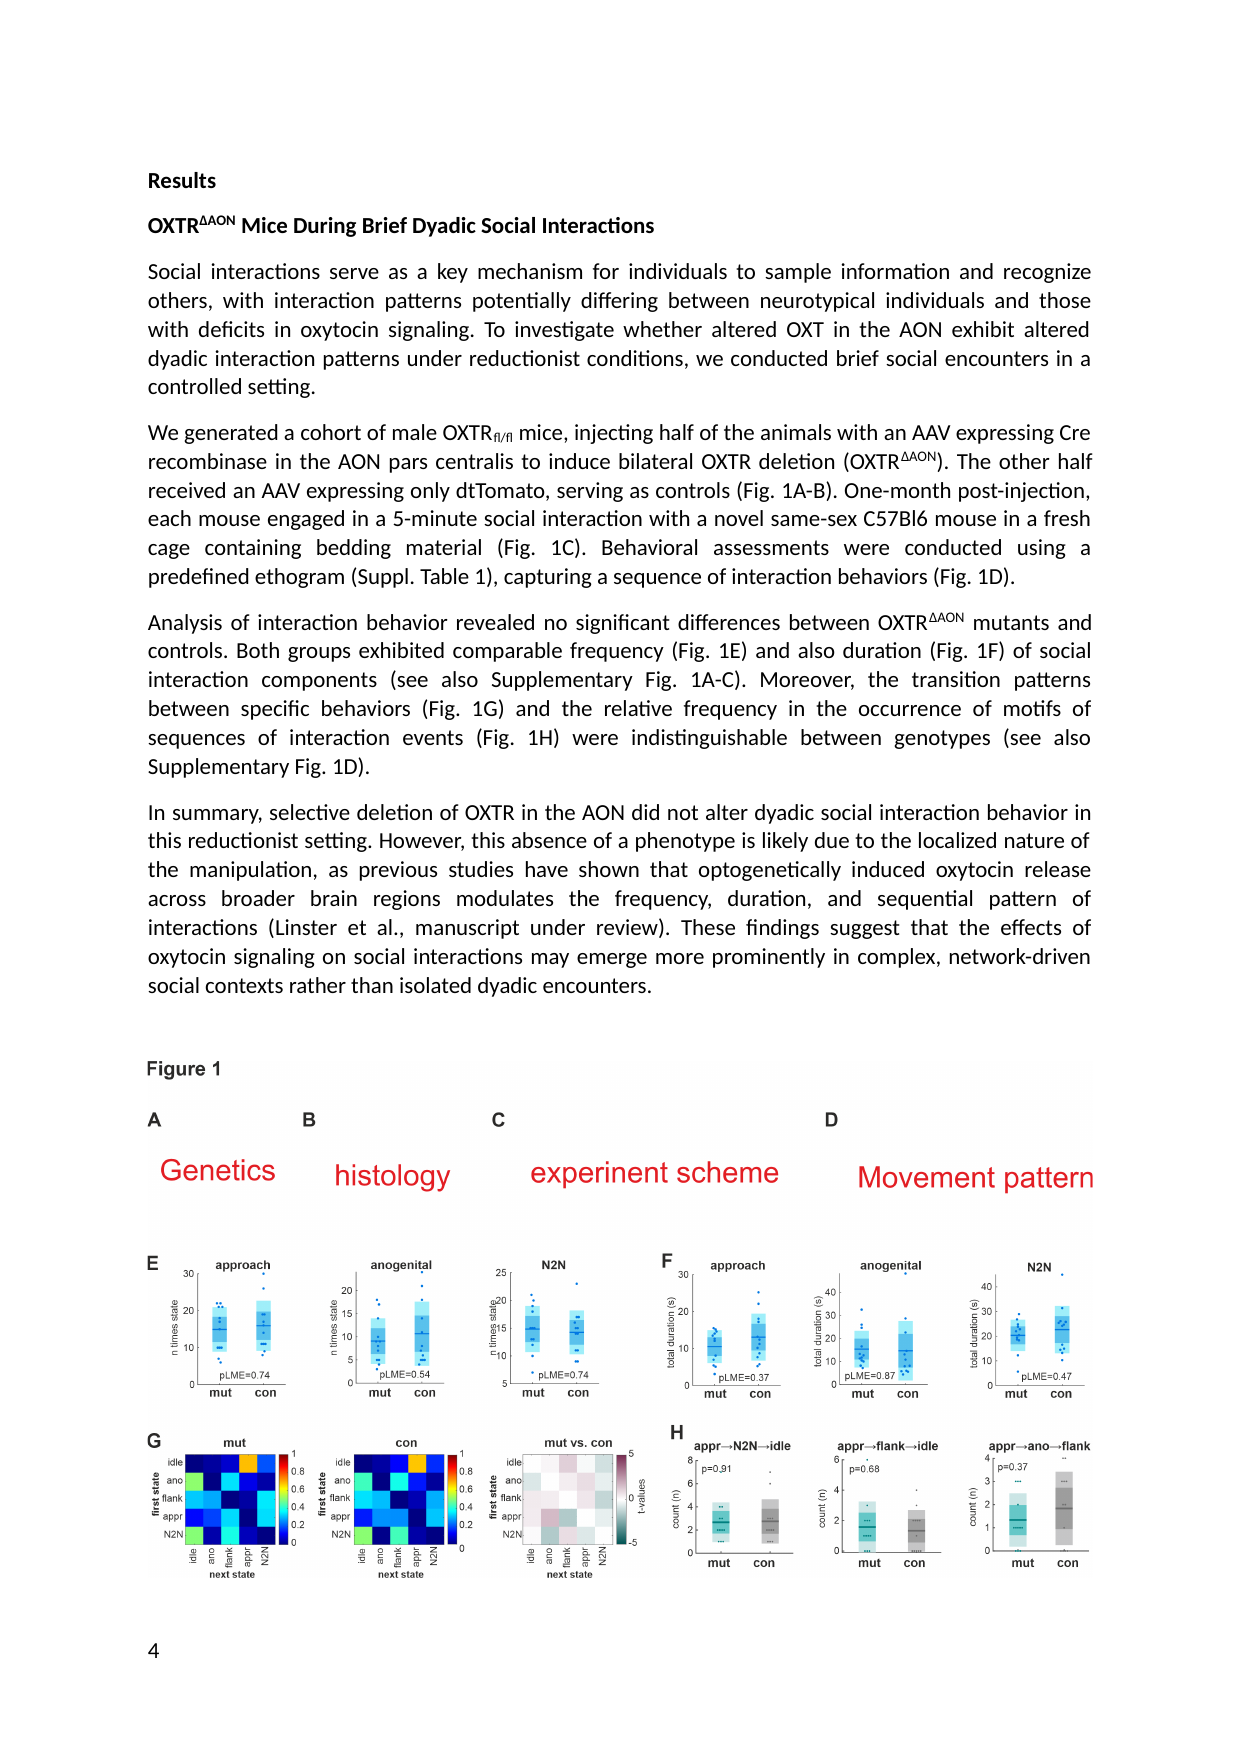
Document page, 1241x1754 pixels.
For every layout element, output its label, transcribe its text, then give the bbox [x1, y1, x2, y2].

text Analysis of interaction behavior revealed no significant differences between OXTRΔAON mutants and controls. Both groups exhibited comparable frequency (Fig. 1E) and also duration (Fig. 1F) of social interaction components (see also Supplementary Fig. 1A-C). Moreover, the transition patterns between specific behaviors (Fig. 1G) and the relative frequency in the occurrence of motifs of sequences of interaction events (Fig. 1H) were indistinguishable between genotypes (see also Supplementary Fig. 1D). [148, 608, 1093, 780]
text Social interactions serve as a key mechanism for individuals to sample information and recognize others, with interaction patterns potentially differing between neurotypical individuals and those with deficits in oxytocin signaling. To investigate whether altered OXT in the AON exhibit altered dyadic interaction patterns under reductionist conditions, we conducted brief social encounters in a controlled setting. [148, 257, 1093, 401]
text Results [148, 166, 1093, 194]
text OXTRΔAON Mice During Brief Dyadic Social Interactions [148, 212, 1093, 239]
text We generated a cohort of male OXTRfl/fl mice, injecting half of the animals with an AAV expressing Cre recombinase in the AON pars centralis to induce bilateral OXTR deletion (OXTRΔAON). The other half received an AAV expressing only dtTomato, serving as controls (Fig. 1A-B). One-month post-injection, each mouse engaged in a 5-minute social interaction with a novel same-sex C57Bl6 mouse in a fresh cage containing bedding material (Fig. 1C). Behavioral assessments were conducted using a predefined ethogram (Suppl. Table 1), capturing a sequence of interaction behaviors (Fig. 1D). [148, 418, 1093, 590]
text In summary, selective deletion of OXTR in the AON did not alter dyadic social interaction behavior in this reductionist setting. However, this absence of a phenotype is likely due to the localized nature of the manipulation, as previous studies have shown that optogenetically induced oxytocin release across broader brain regions modulates the frequency, duration, and sequential pattern of interactions (Linster et al., manuscript under review). These findings suggest that the effects of oxytocin signaling on social interactions may emerge more prominently in complex, network-driven social contexts rather than isolated dyadic encounters. [148, 798, 1093, 999]
